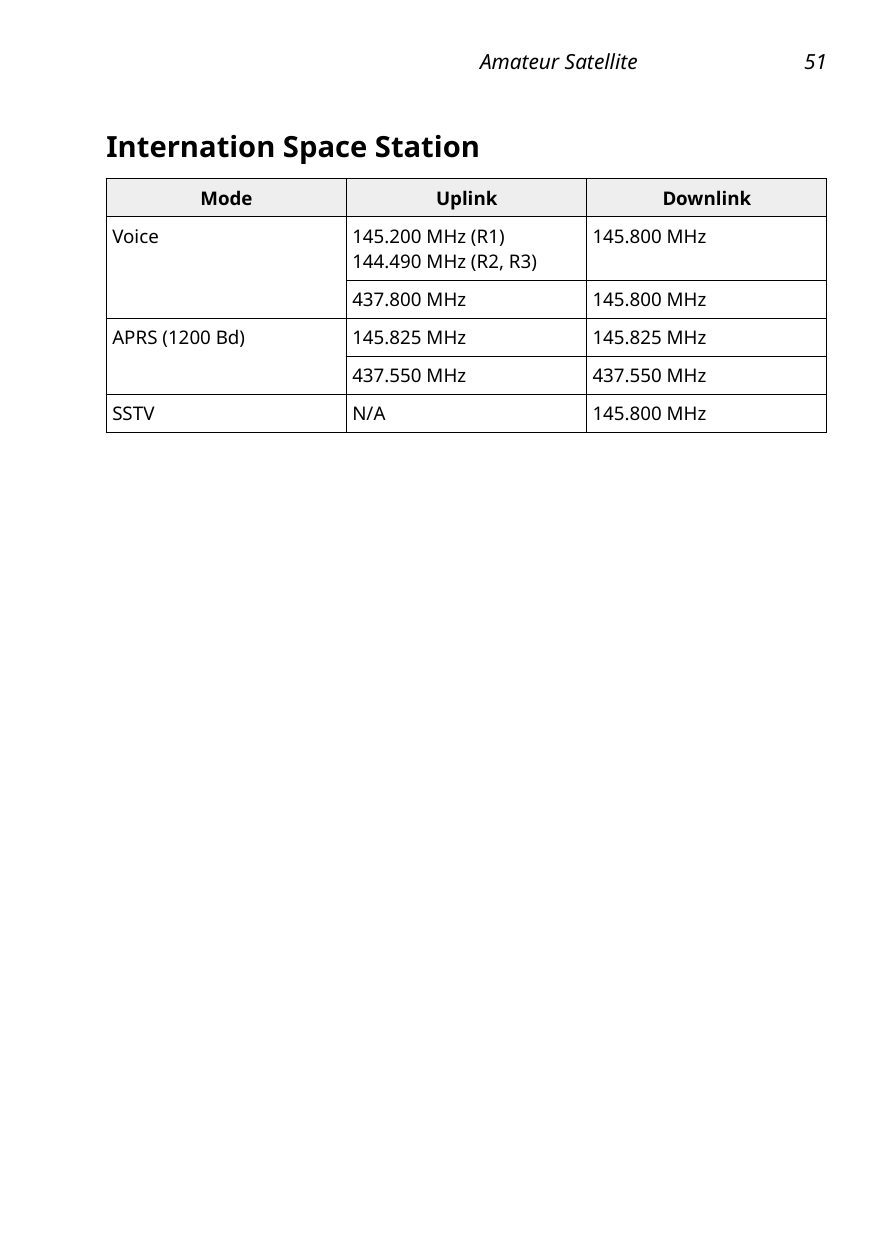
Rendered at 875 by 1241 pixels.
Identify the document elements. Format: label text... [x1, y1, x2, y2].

table_cell APRS (1200 Bd) [107, 319, 346, 394]
table_cell 145.825 MHz [347, 319, 586, 356]
table_cell 145.200 MHz (R1) 144.490 MHz (R2, R3) [347, 217, 586, 280]
table_header Uplink [347, 179, 586, 216]
table_header Downlink [587, 179, 826, 216]
table_cell 145.800 MHz [587, 281, 826, 318]
table_cell SSTV [107, 395, 346, 432]
table_cell 437.550 MHz [347, 357, 586, 394]
table_cell Voice [107, 217, 346, 318]
table_cell 145.825 MHz [587, 319, 826, 356]
table_cell N/A [347, 395, 586, 432]
table_cell 145.800 MHz [587, 217, 826, 280]
table_cell 437.800 MHz [347, 281, 586, 318]
table_header Mode [107, 179, 346, 216]
table_cell 437.550 MHz [587, 357, 826, 394]
subtitle Internation Space Station [106, 126, 827, 166]
table_cell 145.800 MHz [587, 395, 826, 432]
